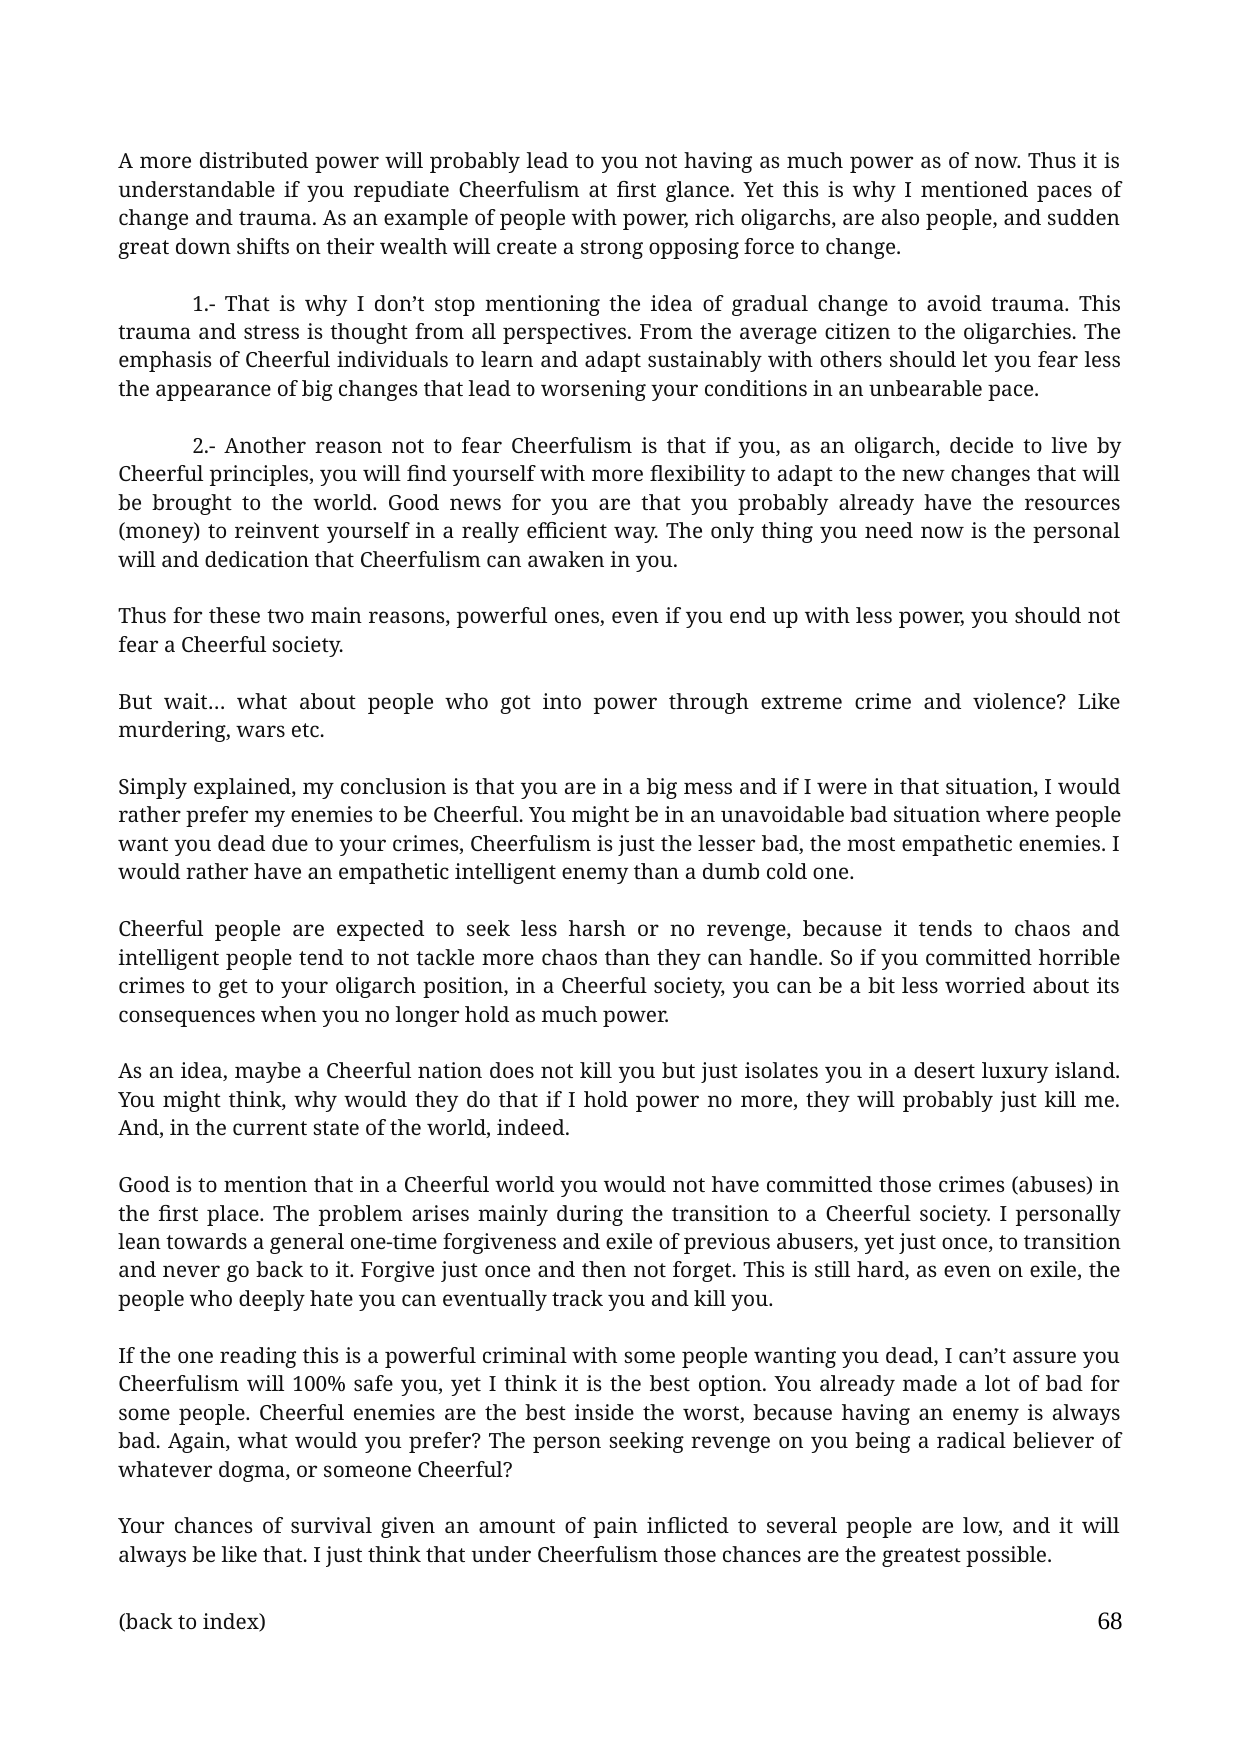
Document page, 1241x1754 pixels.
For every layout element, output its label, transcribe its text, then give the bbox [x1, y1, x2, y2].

text Cheerful people are expected to seek less harsh or no revenge, because it tends to chaos and intelligent people tend to not tackle more chaos than they can handle. So if you committed horrible crimes to get to your oligarch position, in a Cheerful society, you can be a bit less worried about its consequences when you no longer hold as much power. [118, 914, 1122, 1028]
text 2.- Another reason not to fear Cheerfulism is that if you, as an oligarch, decide to live by Cheerful principles, you will find yourself with more flexibility to adapt to the new changes that will be brought to the world. Good news for you are that you probably already have the resources (money) to reinvent yourself in a really efficient way. The only thing you need now is the personal will and dedication that Cheerfulism can awaken in you. [118, 431, 1122, 573]
text Good is to mention that in a Cheerful world you would not have committed those crimes (abuses) in the first place. The problem arises mainly during the transition to a Cheerful society. I personally lean towards a general one-time forgiveness and exile of previous abusers, yet just once, to transition and never go back to it. Forgive just once and then not forget. This is still hard, as even on exile, the people who deeply hate you can eventually track you and kill you. [118, 1170, 1122, 1312]
text Thus for these two main reasons, powerful ones, even if you end up with less power, you should not fear a Cheerful society. [118, 602, 1122, 658]
text Simply explained, my conclusion is that you are in a big mess and if I were in that situation, I would rather prefer my enemies to be Cheerful. You might be in an unavoidable bad situation where people want you dead due to your crimes, Cheerfulism is just the lesser bad, the most empathetic enemies. I would rather have an empathetic intelligent enemy than a dumb cold one. [118, 772, 1122, 886]
text Your chances of survival given an amount of pain inflicted to several people are low, and it will always be like that. I just think that under Cheerfulism those chances are the greatest possible. [118, 1512, 1122, 1568]
text A more distributed power will probably lead to you not having as much power as of now. Thus it is understandable if you repudiate Cheerfulism at first glance. Yet this is why I mentioned paces of change and trauma. As an example of people with power, rich oligarchs, are also people, and sudden great down shifts on their wealth will create a strong opposing force to change. [118, 147, 1122, 260]
text But wait… what about people who got into power through extreme crime and violence? Like murdering, wars etc. [118, 687, 1122, 744]
text 1.- That is why I don’t stop mentioning the idea of gradual change to avoid trauma. This trauma and stress is thought from all perspectives. From the average citizen to the oligarchies. The emphasis of Cheerful individuals to learn and adapt sustainably with others should let you fear less the appearance of big changes that lead to worsening your conditions in an unbearable pace. [118, 289, 1122, 402]
text If the one reading this is a powerful criminal with some people wanting you dead, I can’t assure you Cheerfulism will 100% safe you, yet I think it is the best option. You already made a lot of bad for some people. Cheerful enemies are the best inside the worst, because having an enemy is always bad. Again, what would you prefer? The person seeking revenge on you being a radical believer of whatever dogma, or someone Cheerful? [118, 1341, 1122, 1483]
text As an idea, maybe a Cheerful nation does not kill you but just isolates you in a desert luxury island. You might think, why would they do that if I hold power no more, they will probably just kill me. And, in the current state of the world, indeed. [118, 1057, 1122, 1142]
